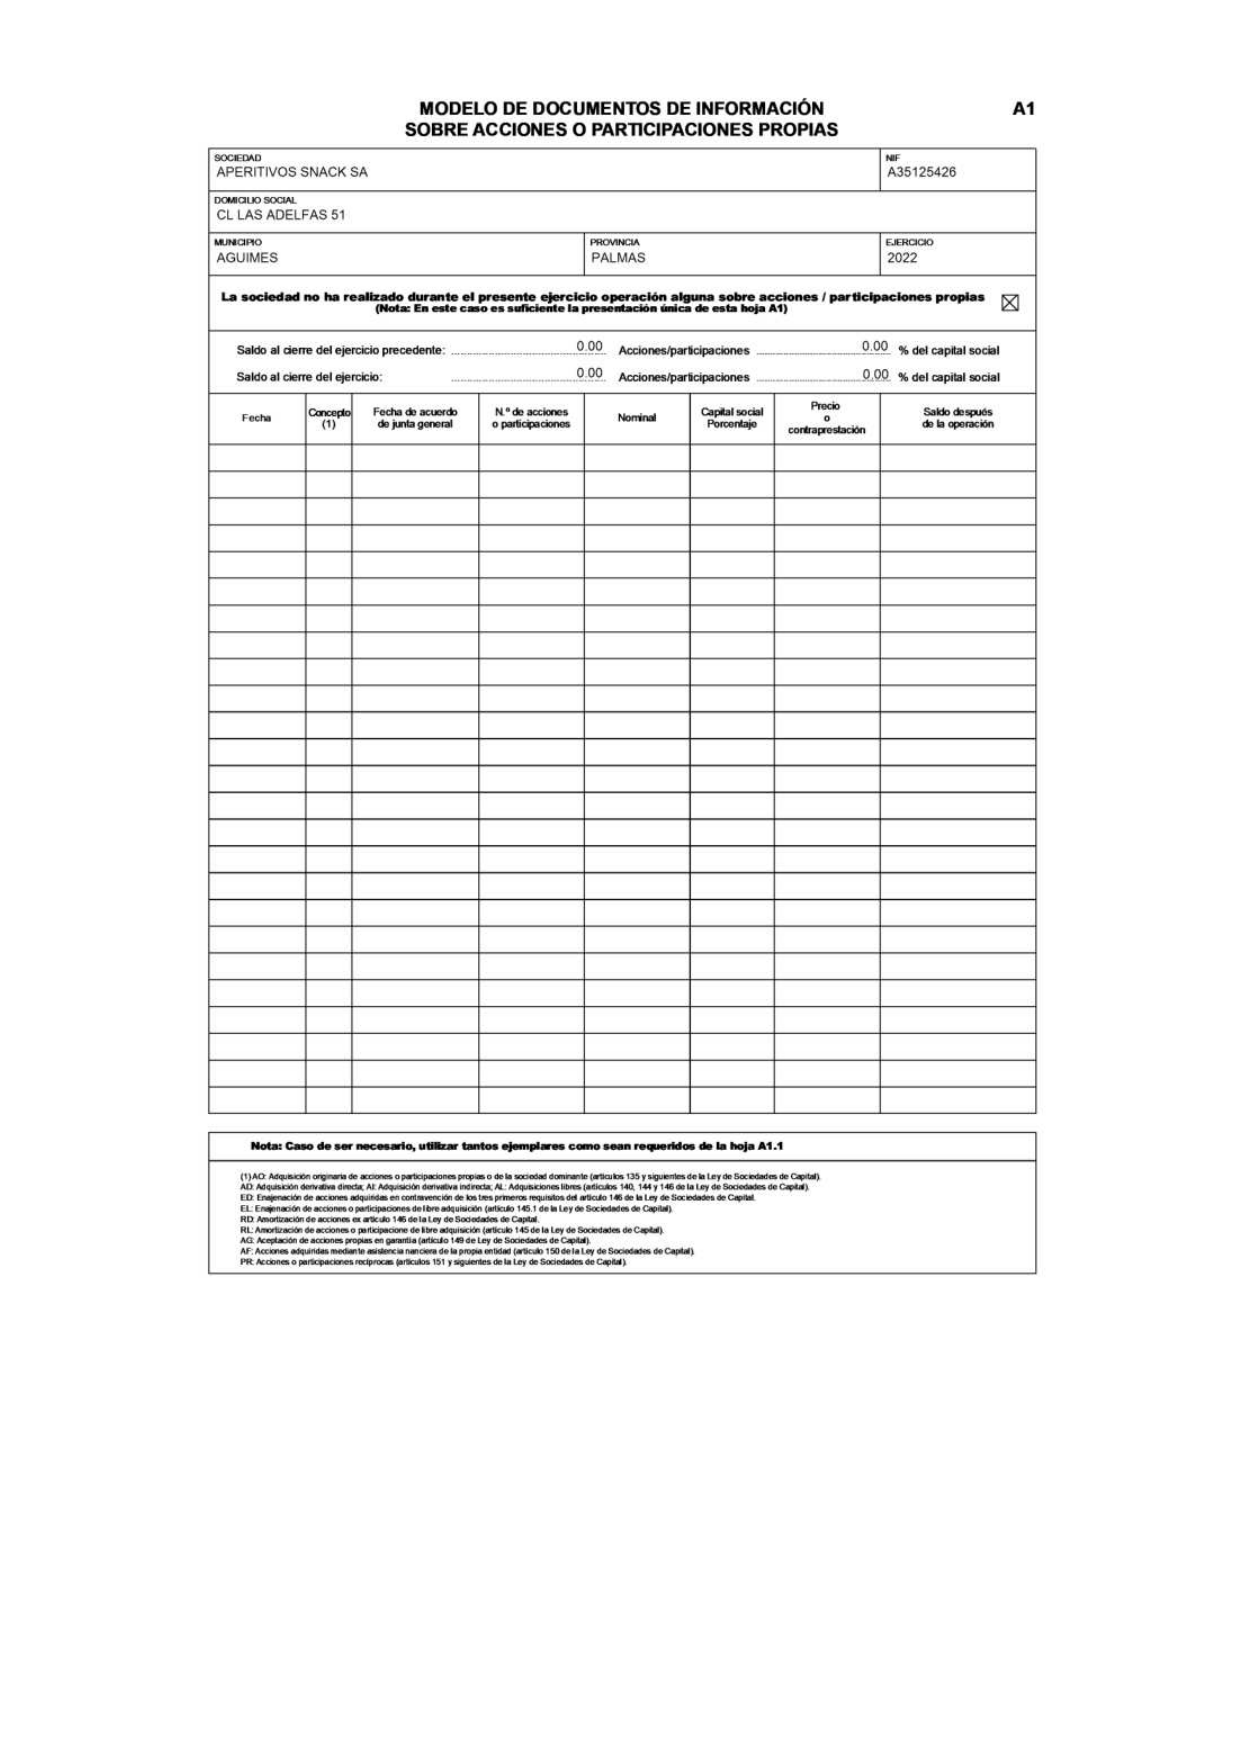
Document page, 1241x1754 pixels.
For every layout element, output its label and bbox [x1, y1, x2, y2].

picture [118, 0, 1123, 1420]
